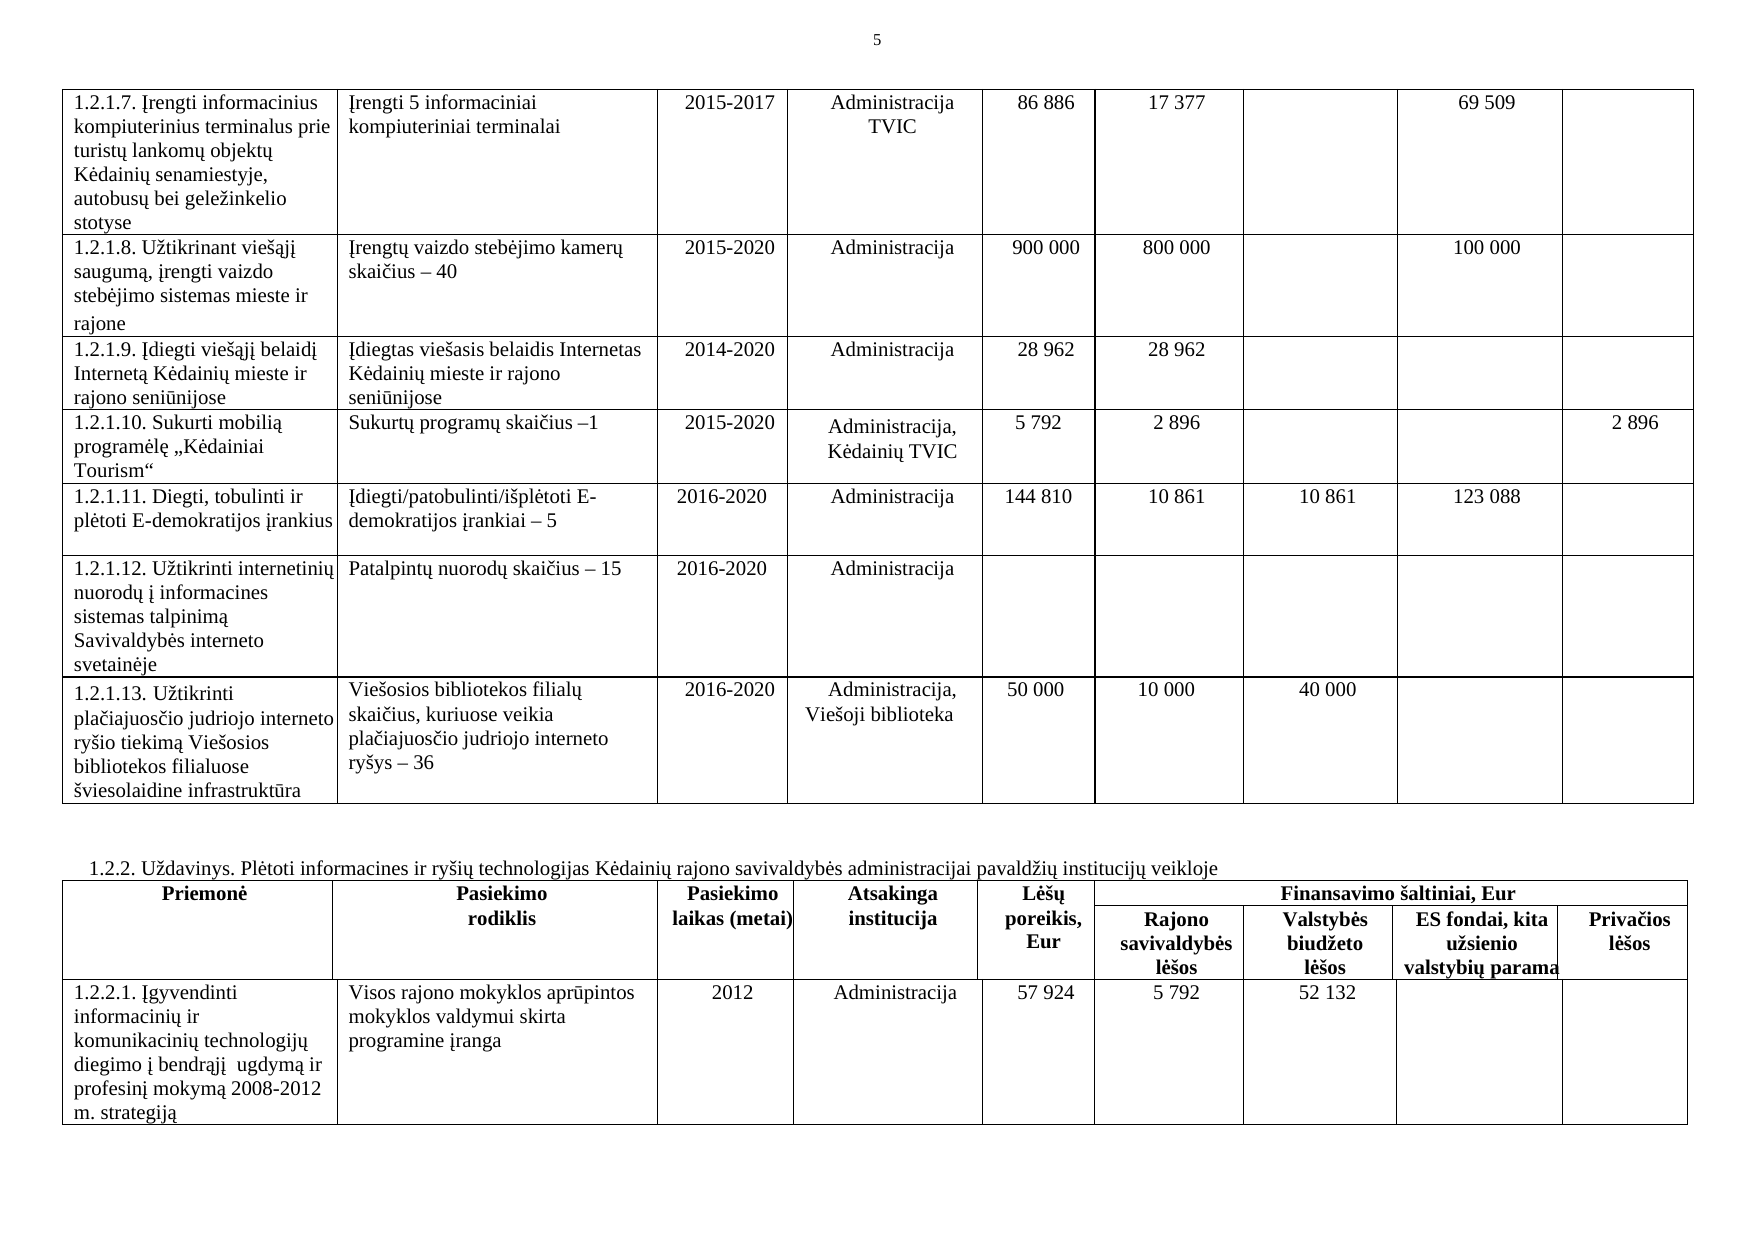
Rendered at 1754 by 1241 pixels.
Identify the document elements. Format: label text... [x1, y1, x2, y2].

table_cell [1244, 556, 1397, 676]
table_cell 2016-2020 [658, 556, 787, 676]
table_cell 1.2.1.13. Užtikrinti plačiajuosčio judriojo interneto ryšio tiekimą Viešosios bibliotekos filialuose šviesolaidine infrastruktūra [63, 678, 337, 802]
table_header Atsakinga institucija [794, 881, 977, 979]
text 1.2.2. Uždavinys. Plėtoti informacines ir ryšių technologijas Kėdainių rajono savivaldybės administracijai pavaldžių institucijų veikloje [89, 856, 1679, 880]
table_cell [1563, 556, 1693, 676]
table_cell 900 000 [983, 235, 1094, 336]
table_cell 1.2.1.9. Įdiegti viešąjį belaidį Internetą Kėdainių mieste ir rajono seniūnijose [63, 337, 337, 409]
table_cell 2012 [658, 980, 793, 1124]
table_cell Įrengtų vaizdo stebėjimo kamerų skaičius – 40 [338, 235, 657, 336]
table_cell 2015-2020 [658, 235, 787, 336]
table_cell 28 962 [1096, 337, 1243, 409]
table_cell 10 861 [1096, 484, 1243, 555]
table_cell 1.2.2.1. Įgyvendinti informacinių ir komunikacinių technologijų diegimo į bendrąjį ugdymą ir profesinį mokymą 2008-2012 m. strategiją [63, 980, 337, 1124]
table_cell 100 000 [1398, 235, 1562, 336]
table_cell 17 377 [1096, 90, 1243, 234]
table_header Lėšų poreikis, Eur [978, 881, 1094, 979]
table_cell 5 792 [983, 410, 1094, 482]
table_cell [1398, 410, 1562, 482]
table_cell 5 792 [1095, 980, 1243, 1124]
table_cell 123 088 [1398, 484, 1562, 555]
table_cell 1.2.1.7. Įrengti informacinius kompiuterinius terminalus prie turistų lankomų objektų Kėdainių senamiestyje, autobusų bei geležinkelio stotyse [63, 90, 337, 234]
table_cell Administracija TVIC [788, 90, 982, 234]
table_cell Administracija [788, 337, 982, 409]
table_cell Patalpintų nuorodų skaičius – 15 [338, 556, 657, 676]
table_cell [1563, 678, 1693, 802]
table_cell Valstybės biudžeto lėšos [1244, 906, 1392, 979]
table_cell [1244, 337, 1397, 409]
table_cell [1244, 235, 1397, 336]
table_header Priemonė [63, 881, 332, 979]
table_cell 28 962 [983, 337, 1094, 409]
table_cell Rajono savivaldybės lėšos [1095, 906, 1243, 979]
table_cell [1398, 556, 1562, 676]
table_cell [1398, 337, 1562, 409]
table_cell [1096, 556, 1243, 676]
table_cell [1563, 980, 1687, 1124]
table_cell [983, 556, 1094, 676]
table_cell [1397, 980, 1562, 1124]
table_cell [1244, 410, 1397, 482]
table_cell 2014-2020 [658, 337, 787, 409]
table_header Pasiekimo rodiklis [333, 881, 657, 979]
table_cell [1398, 678, 1562, 802]
table_cell 40 000 [1244, 678, 1397, 802]
table_cell Administracija, Kėdainių TVIC [788, 410, 982, 482]
table_cell 2 896 [1096, 410, 1243, 482]
table_cell 2015-2017 [658, 90, 787, 234]
table_cell Įdiegtas viešasis belaidis Internetas Kėdainių mieste ir rajono seniūnijose [338, 337, 657, 409]
table_cell Administracija [788, 484, 982, 555]
table_cell 10 861 [1244, 484, 1397, 555]
table_cell [1563, 337, 1693, 409]
table_cell Administracija [788, 556, 982, 676]
table_cell Privačios lėšos [1558, 906, 1687, 979]
table_cell Įrengti 5 informaciniai kompiuteriniai terminalai [338, 90, 657, 234]
table_cell Įdiegti/patobulinti/išplėtoti E-demokratijos įrankiai – 5 [338, 484, 657, 555]
table_cell 2015-2020 [658, 410, 787, 482]
table_cell 800 000 [1096, 235, 1243, 336]
table_cell 144 810 [983, 484, 1094, 555]
table_cell Administracija [788, 235, 982, 336]
table_cell [1563, 484, 1693, 555]
table_cell Sukurtų programų skaičius –1 [338, 410, 657, 482]
table_cell 2 896 [1563, 410, 1693, 482]
table_cell [1563, 235, 1693, 336]
table_cell 52 132 [1244, 980, 1396, 1124]
table_cell Viešosios bibliotekos filialų skaičius, kuriuose veikia plačiajuosčio judriojo interneto ryšys – 36 [338, 678, 657, 802]
table_cell [1563, 90, 1693, 234]
table_cell 2016-2020 [658, 484, 787, 555]
table_cell 69 509 [1398, 90, 1562, 234]
table_cell [1244, 90, 1397, 234]
table_header Finansavimo šaltiniai, Eur [1095, 881, 1687, 905]
table_cell 50 000 [983, 678, 1094, 802]
table_header Pasiekimo laikas (metai) [658, 881, 793, 979]
table_cell 1.2.1.8. Užtikrinant viešąjį saugumą, įrengti vaizdo stebėjimo sistemas mieste ir rajone [63, 235, 337, 336]
table_cell 1.2.1.10. Sukurti mobilią programėlę „Kėdainiai Tourism“ [63, 410, 337, 482]
table_cell 57 924 [983, 980, 1094, 1124]
table_cell 1.2.1.11. Diegti, tobulinti ir plėtoti E-demokratijos įrankius [63, 484, 337, 555]
table_cell 10 000 [1096, 678, 1243, 802]
table_cell Administracija, Viešoji biblioteka [788, 678, 982, 802]
table_cell 1.2.1.12. Užtikrinti internetinių nuorodų į informacines sistemas talpinimą Savivaldybės interneto svetainėje [63, 556, 337, 676]
table_cell ES fondai, kita užsienio valstybių parama [1393, 906, 1557, 979]
table_cell 86 886 [983, 90, 1094, 234]
table_cell Visos rajono mokyklos aprūpintos mokyklos valdymui skirta programine įranga [338, 980, 657, 1124]
table_cell 2016-2020 [658, 678, 787, 802]
table_cell Administracija [794, 980, 982, 1124]
